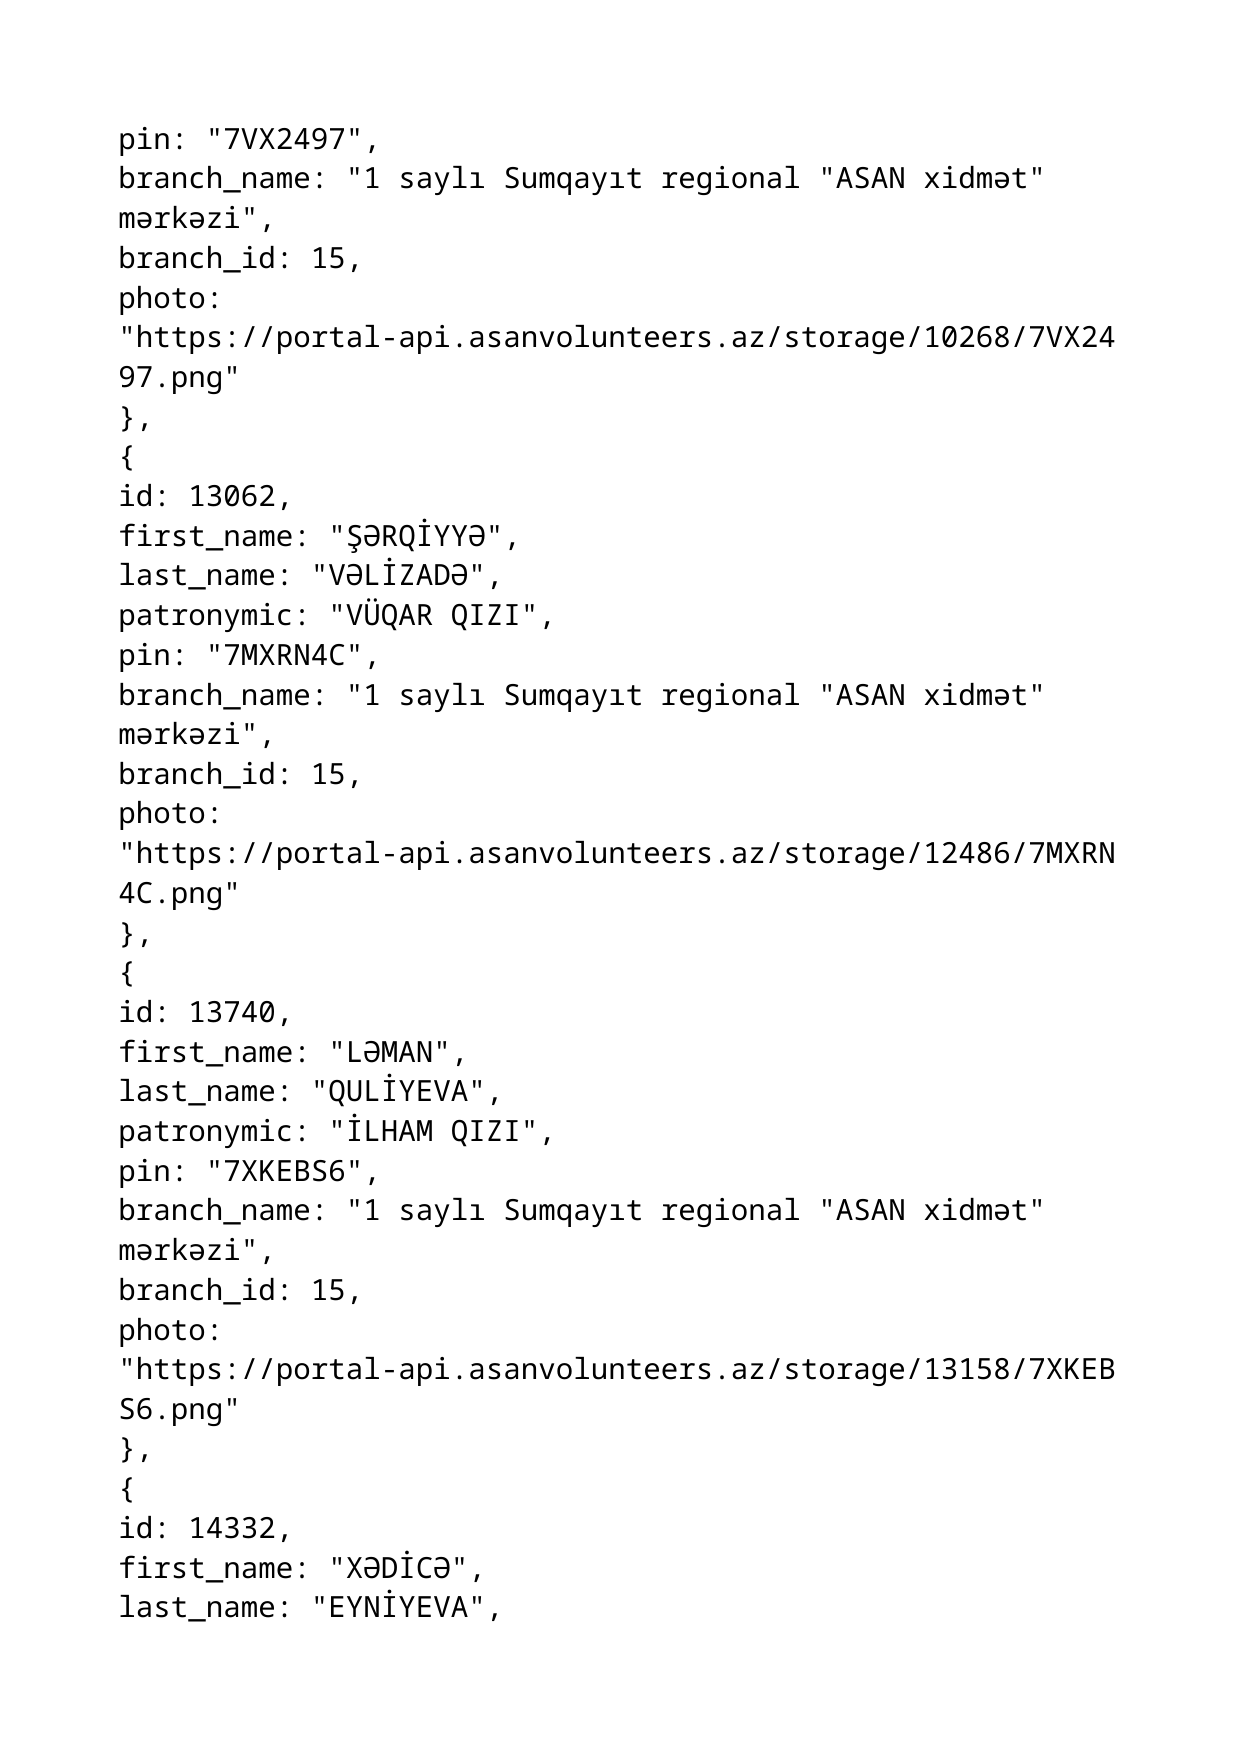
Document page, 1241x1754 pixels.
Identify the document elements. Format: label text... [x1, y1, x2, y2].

text last_name: "VƏLİZADƏ", [118, 555, 1122, 594]
text id: 13740, [118, 991, 1122, 1031]
text branch_id: 15, [118, 753, 1122, 793]
text last_name: "EYNİYEVA", [118, 1587, 1122, 1626]
text pin: "7MXRN4C", [118, 634, 1122, 674]
text }, [118, 1428, 1122, 1467]
text photo: "https://portal-api.asanvolunteers.az/storage/12486/7MXRN4C.png" [118, 793, 1122, 912]
text patronymic: "İLHAM QIZI", [118, 1110, 1122, 1150]
text { [118, 436, 1122, 475]
text last_name: "QULİYEVA", [118, 1071, 1122, 1110]
text { [118, 1467, 1122, 1507]
text first_name: "LƏMAN", [118, 1031, 1122, 1071]
text id: 14332, [118, 1507, 1122, 1547]
text pin: "7XKEBS6", [118, 1150, 1122, 1190]
text }, [118, 396, 1122, 436]
text }, [118, 912, 1122, 952]
text id: 13062, [118, 475, 1122, 515]
text branch_id: 15, [118, 1269, 1122, 1309]
text first_name: "ŞƏRQİYYƏ", [118, 515, 1122, 555]
text photo: "https://portal-api.asanvolunteers.az/storage/10268/7VX2497.png" [118, 277, 1122, 396]
text branch_name: "1 saylı Sumqayıt regional "ASAN xidmət" mərkəzi", [118, 1190, 1122, 1269]
text patronymic: "VÜQAR QIZI", [118, 594, 1122, 634]
text branch_name: "1 saylı Sumqayıt regional "ASAN xidmət" mərkəzi", [118, 674, 1122, 753]
text pin: "7VX2497", [118, 118, 1122, 158]
text branch_id: 15, [118, 237, 1122, 277]
text photo: "https://portal-api.asanvolunteers.az/storage/13158/7XKEBS6.png" [118, 1309, 1122, 1428]
text branch_name: "1 saylı Sumqayıt regional "ASAN xidmət" mərkəzi", [118, 158, 1122, 237]
text { [118, 952, 1122, 991]
text first_name: "XƏDİCƏ", [118, 1547, 1122, 1587]
